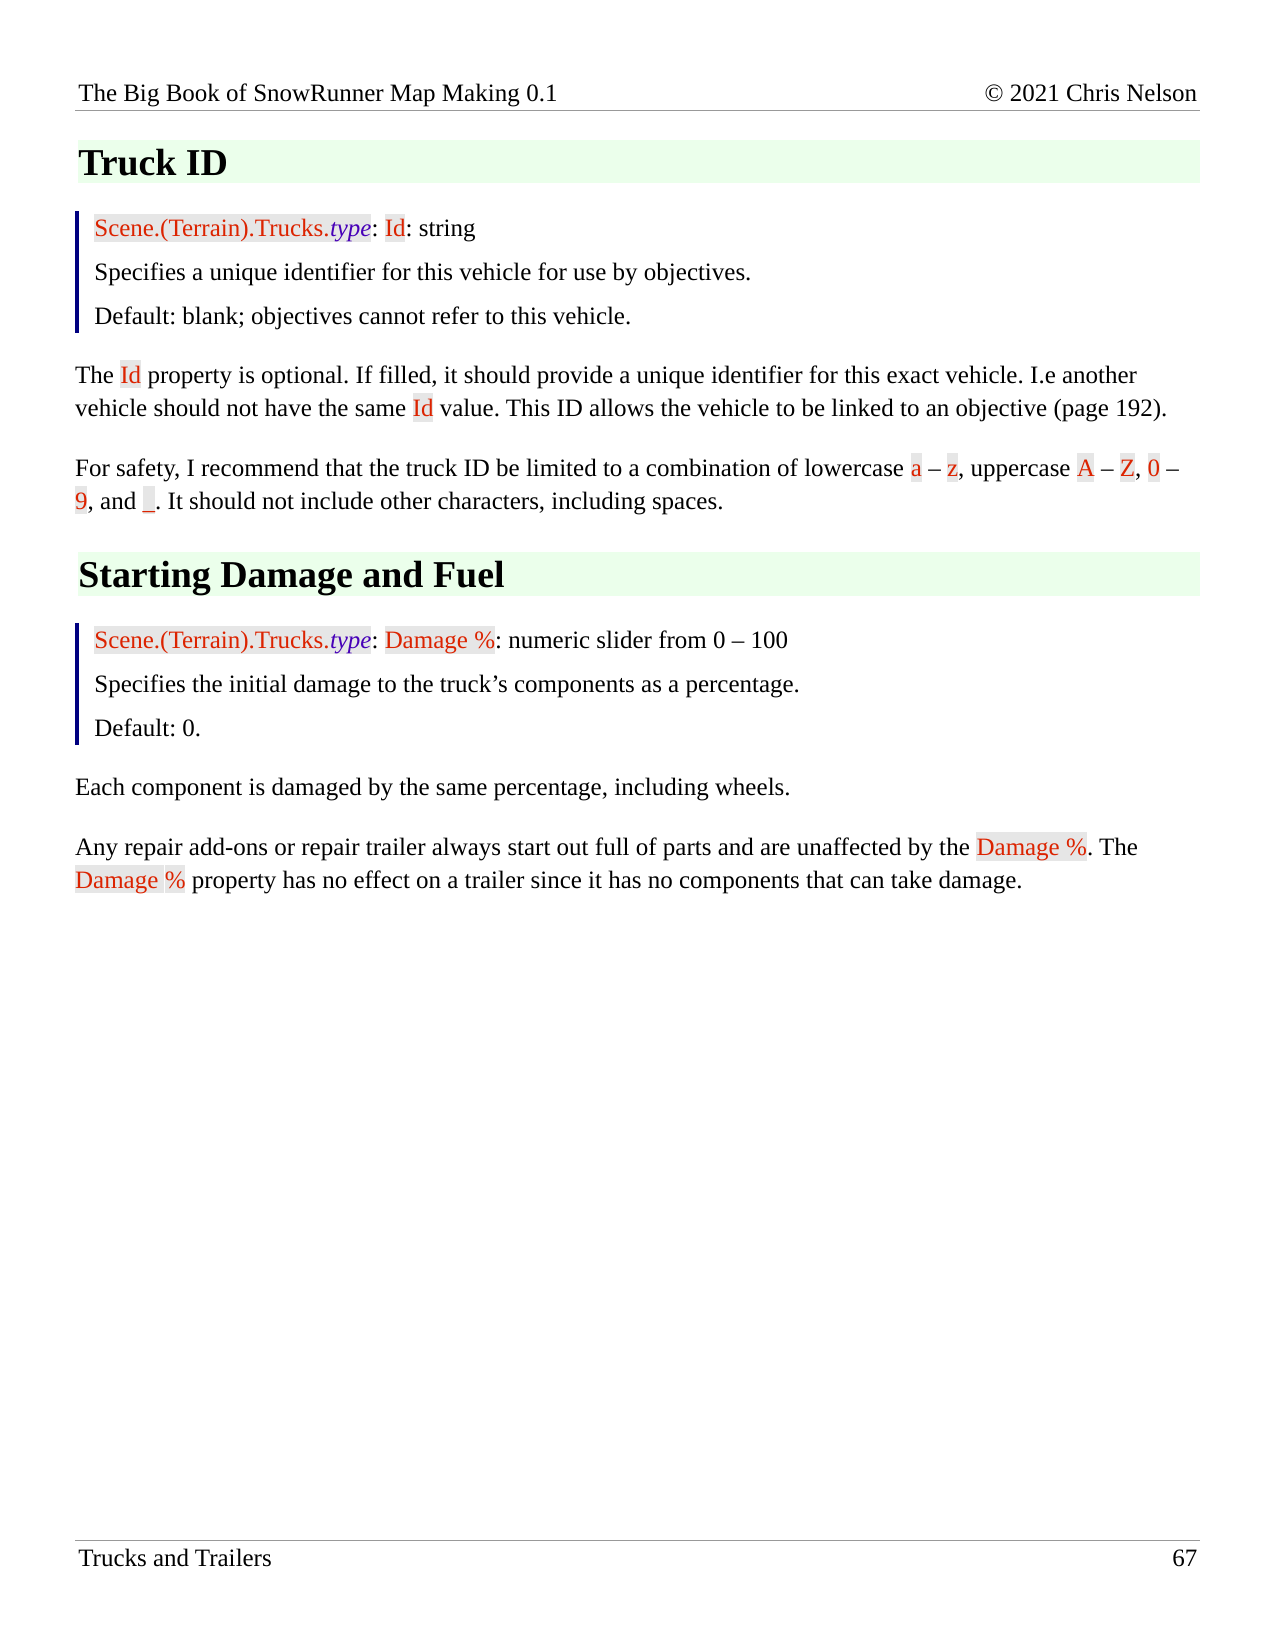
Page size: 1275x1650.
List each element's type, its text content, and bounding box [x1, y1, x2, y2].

text Specifies the initial damage to the truck’s components as a percentage. [79, 666, 1200, 698]
text Default: blank; objectives cannot refer to this vehicle. [79, 298, 1200, 333]
text Specifies a unique identifier for this vehicle for use by objectives. [79, 254, 1200, 286]
subtitle Starting Damage and Fuel [78, 552, 1200, 596]
text Any repair add-ons or repair trailer always start out full of parts and are unaffected by the Damage %. The Damage % property has no effect on a trailer since it has no components that can take damage. [75, 832, 1200, 893]
text For safety, I recommend that the truck ID be limited to a combination of lowercase a – z, uppercase A – Z, 0 – 9, and _. It should not include other characters, including spaces. [75, 453, 1200, 514]
text Scene.(Terrain).Trucks.type: Id: string [79, 211, 1200, 242]
text Each component is damaged by the same percentage, including wheels. [75, 772, 1200, 801]
subtitle Truck ID [78, 140, 1200, 183]
text Scene.(Terrain).Trucks.type: Damage %: numeric slider from 0 – 100 [75, 622, 1200, 654]
text The Id property is optional. If filled, it should provide a unique identifier for this exact vehicle. I.e another vehicle should not have the same Id value. This ID allows the vehicle to be linked to an objective (page 192). [75, 360, 1200, 422]
text Default: 0. [79, 710, 1200, 745]
